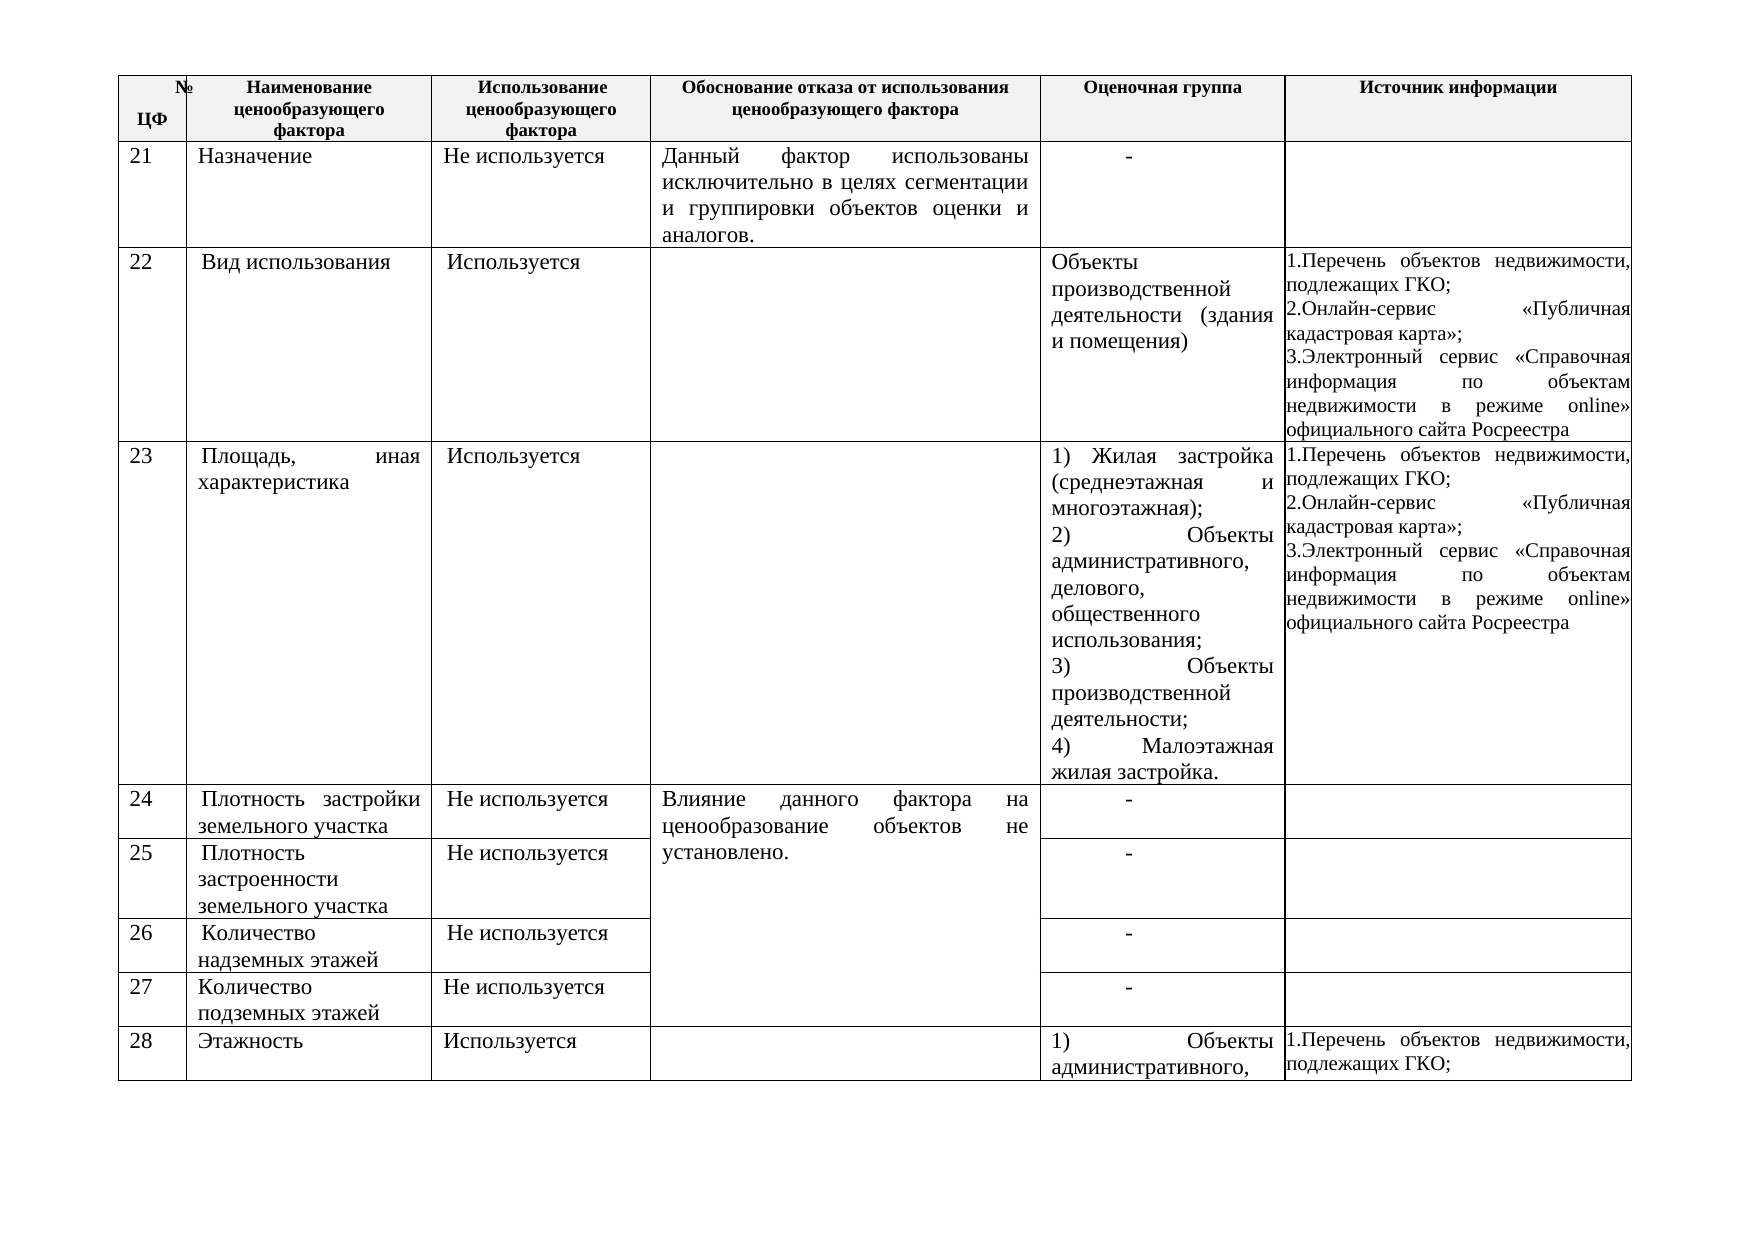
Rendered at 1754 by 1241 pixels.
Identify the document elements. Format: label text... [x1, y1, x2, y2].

table_cell [1632, 838, 1636, 918]
table_cell Вид использования [187, 248, 431, 441]
table_cell Не используется [432, 919, 650, 972]
table_header Использование ценообразующего фактора [432, 76, 650, 141]
table_header Наименование ценообразующего фактора [187, 76, 431, 141]
table_cell [1632, 784, 1636, 838]
table_cell - [1041, 785, 1284, 838]
table_cell Количество подземных этажей [187, 973, 431, 1026]
table_cell [651, 248, 1040, 441]
table_cell Не используется [432, 973, 650, 1026]
table_cell Площадь, иная характеристика [187, 442, 431, 784]
table_cell [1632, 918, 1636, 972]
table_cell Плотность застроенности земельного участка [187, 839, 431, 918]
table_cell [1632, 247, 1636, 441]
table_cell Этажность [187, 1027, 431, 1079]
table_cell Данный фактор использованы исключительно в целях сегментации и группировки объектов оценки и аналогов. [651, 142, 1040, 247]
table_cell [1632, 972, 1636, 1026]
table_cell 27 [119, 973, 186, 1026]
table_cell 1) Жилая застройка (среднеэтажная и многоэтажная); 2) Объекты административного, делового, общественного использования; 3) Объекты производственной деятельности; 4) Малоэтажная жилая застройка. [1041, 442, 1284, 784]
table_cell [651, 1027, 1040, 1079]
table_cell - [1041, 919, 1284, 972]
table_cell Используется [432, 442, 650, 784]
table_cell 1.Перечень объектов недвижимости, подлежащих ГКО; 2.Онлайн-сервис «Публичная кадастровая карта»; 3.Электронный сервис «Справочная информация по объектам недвижимости в режиме online» официального сайта Росреестра [1286, 248, 1631, 441]
table_cell [1286, 839, 1631, 918]
table_cell Объекты производственной деятельности (здания и помещения) [1041, 248, 1284, 441]
table_cell 26 [119, 919, 186, 972]
table_cell Используется [432, 248, 650, 441]
table_cell [1632, 141, 1636, 247]
table_cell 1) Объекты административного, [1041, 1027, 1284, 1079]
table_cell 1.Перечень объектов недвижимости, подлежащих ГКО; [1286, 1027, 1631, 1079]
table_cell Не используется [432, 142, 650, 247]
table_cell 22 [119, 248, 186, 441]
table_header Источник информации [1286, 76, 1631, 141]
table_cell [1286, 973, 1631, 1026]
table_header [1632, 75, 1636, 141]
table_cell [1286, 919, 1631, 972]
table_cell [1286, 785, 1631, 838]
table_cell 28 [119, 1027, 186, 1079]
table_header Оценочная группа [1041, 76, 1284, 141]
table_header Обоснование отказа от использования ценообразующего фактора [651, 76, 1040, 141]
table_cell - [1041, 839, 1284, 918]
table_cell 24 [119, 785, 186, 838]
table_cell Плотность застройки земельного участка [187, 785, 431, 838]
table_cell - [1041, 973, 1284, 1026]
table_cell [1632, 441, 1636, 784]
table_cell - [1041, 142, 1284, 247]
table_cell [651, 442, 1040, 784]
table_cell [1286, 142, 1631, 247]
table_cell [1632, 1026, 1636, 1079]
table_cell 21 [119, 142, 186, 247]
table_cell Используется [432, 1027, 650, 1079]
table_cell Назначение [187, 142, 431, 247]
table_cell Влияние данного фактора на ценообразование объектов не установлено. [651, 785, 1040, 1026]
table_cell 23 [119, 442, 186, 784]
table_header №ЦФ [119, 76, 186, 141]
table_cell Не используется [432, 785, 650, 838]
table_cell Количество надземных этажей [187, 919, 431, 972]
table_cell 1.Перечень объектов недвижимости, подлежащих ГКО; 2.Онлайн-сервис «Публичная кадастровая карта»; 3.Электронный сервис «Справочная информация по объектам недвижимости в режиме online» официального сайта Росреестра [1286, 442, 1631, 784]
table_cell Не используется [432, 839, 650, 918]
table_cell 25 [119, 839, 186, 918]
